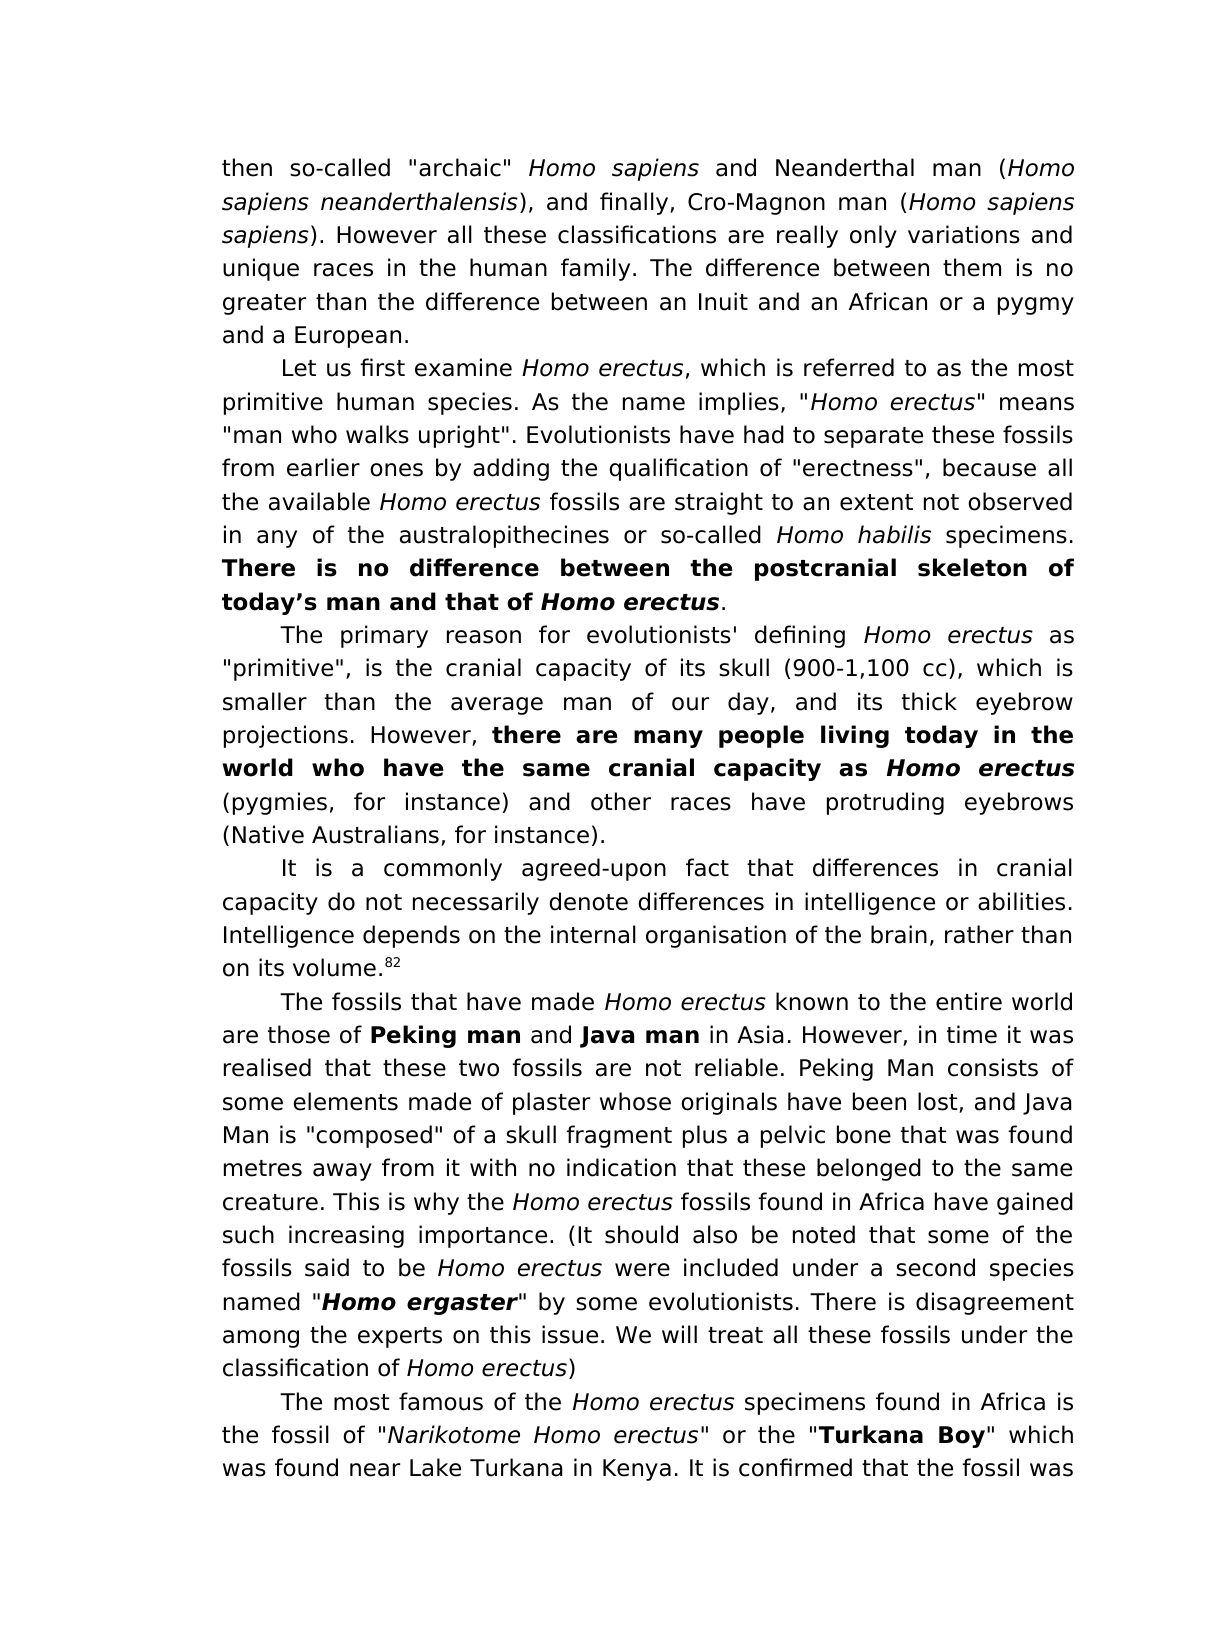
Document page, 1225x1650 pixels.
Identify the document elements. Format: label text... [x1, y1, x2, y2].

text The most famous of the Homo erectus specimens found in Africa is the fossil of "Narikotome Homo erectus" or the "Turkana Boy" which was found near Lake Turkana in Kenya. It is confirmed that the fossil was [222, 1383, 1075, 1483]
text The fossils that have made Homo erectus known to the entire world are those of Peking man and Java man in Asia. However, in time it was realised that these two fossils are not reliable. Peking Man consists of some elements made of plaster whose originals have been lost, and Java Man is "composed" of a skull fragment plus a pelvic bone that was found metres away from it with no indication that these belonged to the same creature. This is why the Homo erectus fossils found in Africa have gained such increasing importance. (It should also be noted that some of the fossils said to be Homo erectus were included under a second species named "Homo ergaster" by some evolutionists. There is disagreement among the experts on this issue. We will treat all these fossils under the classification of Homo erectus) [222, 983, 1075, 1383]
text Let us first examine Homo erectus, which is referred to as the most primitive human species. As the name implies, "Homo erectus" means "man who walks upright". Evolutionists have had to separate these fossils from earlier ones by adding the qualification of "erectness", because all the available Homo erectus fossils are straight to an extent not observed in any of the australopithecines or so-called Homo habilis specimens. There is no difference between the postcranial skeleton of today’s man and that of Homo erectus. [222, 350, 1075, 617]
text It is a commonly agreed-upon fact that differences in cranial capacity do not necessarily denote differences in intelligence or abilities. Intelligence depends on the internal organisation of the brain, rather than on its volume.82 [222, 850, 1075, 983]
text then so-called "archaic" Homo sapiens and Neanderthal man (Homo sapiens neanderthalensis), and finally, Cro-Magnon man (Homo sapiens sapiens). However all these classifications are really only variations and unique races in the human family. The difference between them is no greater than the difference between an Inuit and an African or a pygmy and a European. [222, 150, 1075, 350]
text The primary reason for evolutionists' defining Homo erectus as "primitive", is the cranial capacity of its skull (900-1,100 cc), which is smaller than the average man of our day, and its thick eyebrow projections. However, there are many people living today in the world who have the same cranial capacity as Homo erectus (pygmies, for instance) and other races have protruding eyebrows (Native Australians, for instance). [222, 617, 1075, 850]
